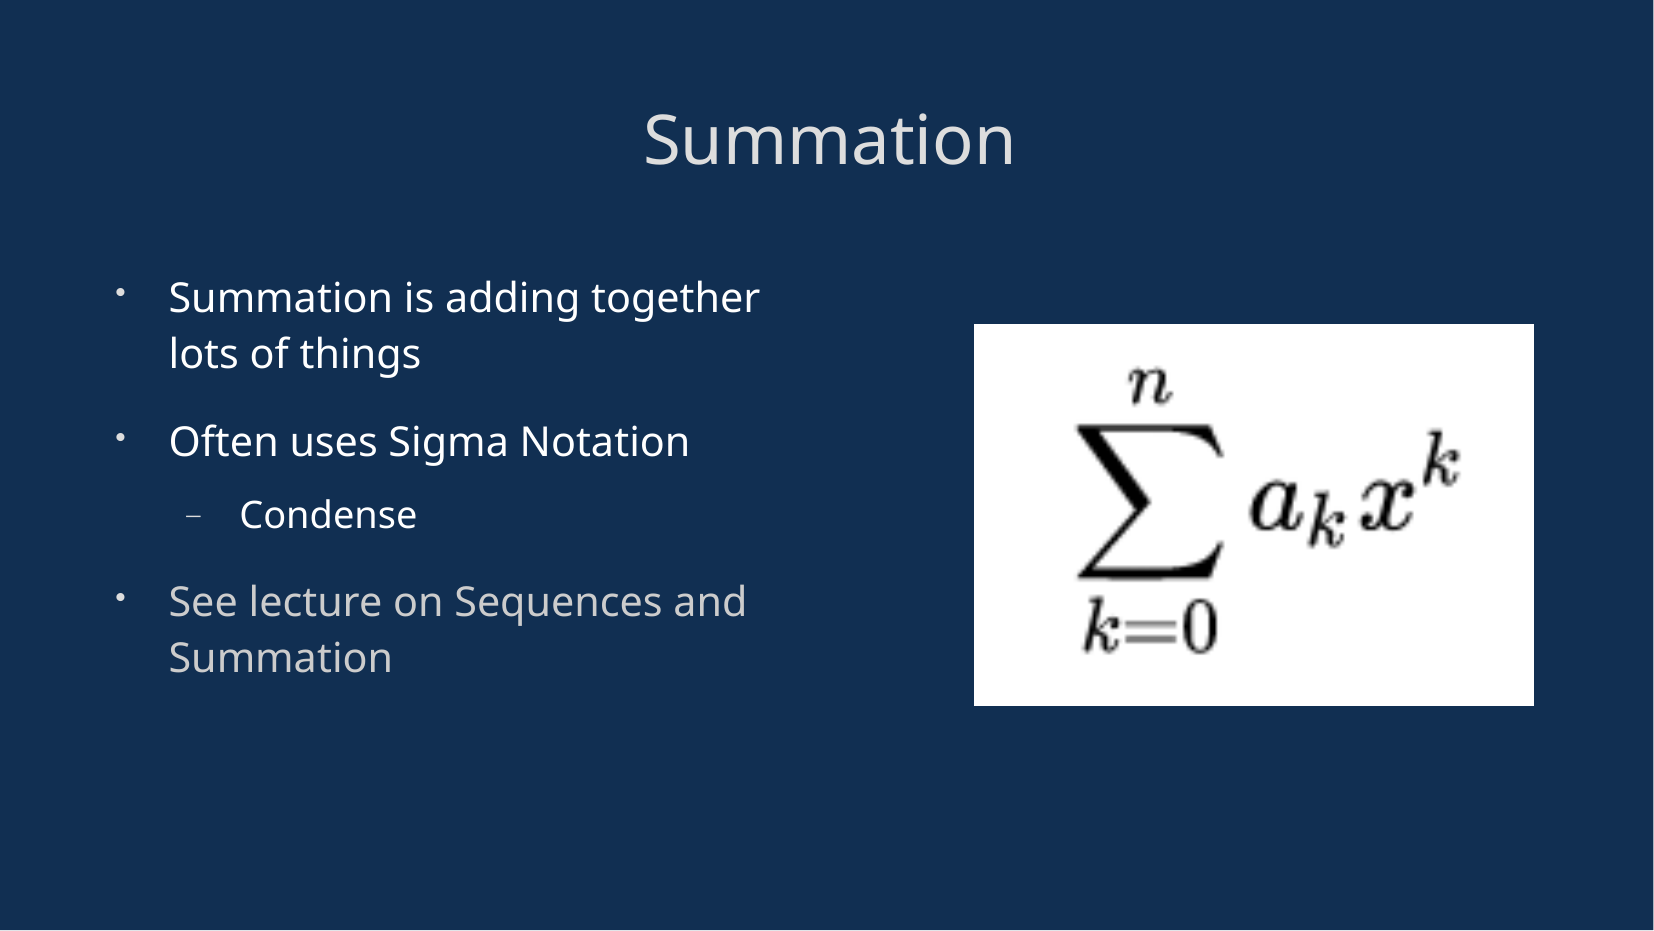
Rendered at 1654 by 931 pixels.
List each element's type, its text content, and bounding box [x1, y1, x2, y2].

picture [974, 324, 1534, 706]
title Summation [97, 56, 1563, 220]
list Summation is adding together lots of things Often uses Sigma Notation Condense See lecture on Sequences and Summation [97, 268, 813, 806]
